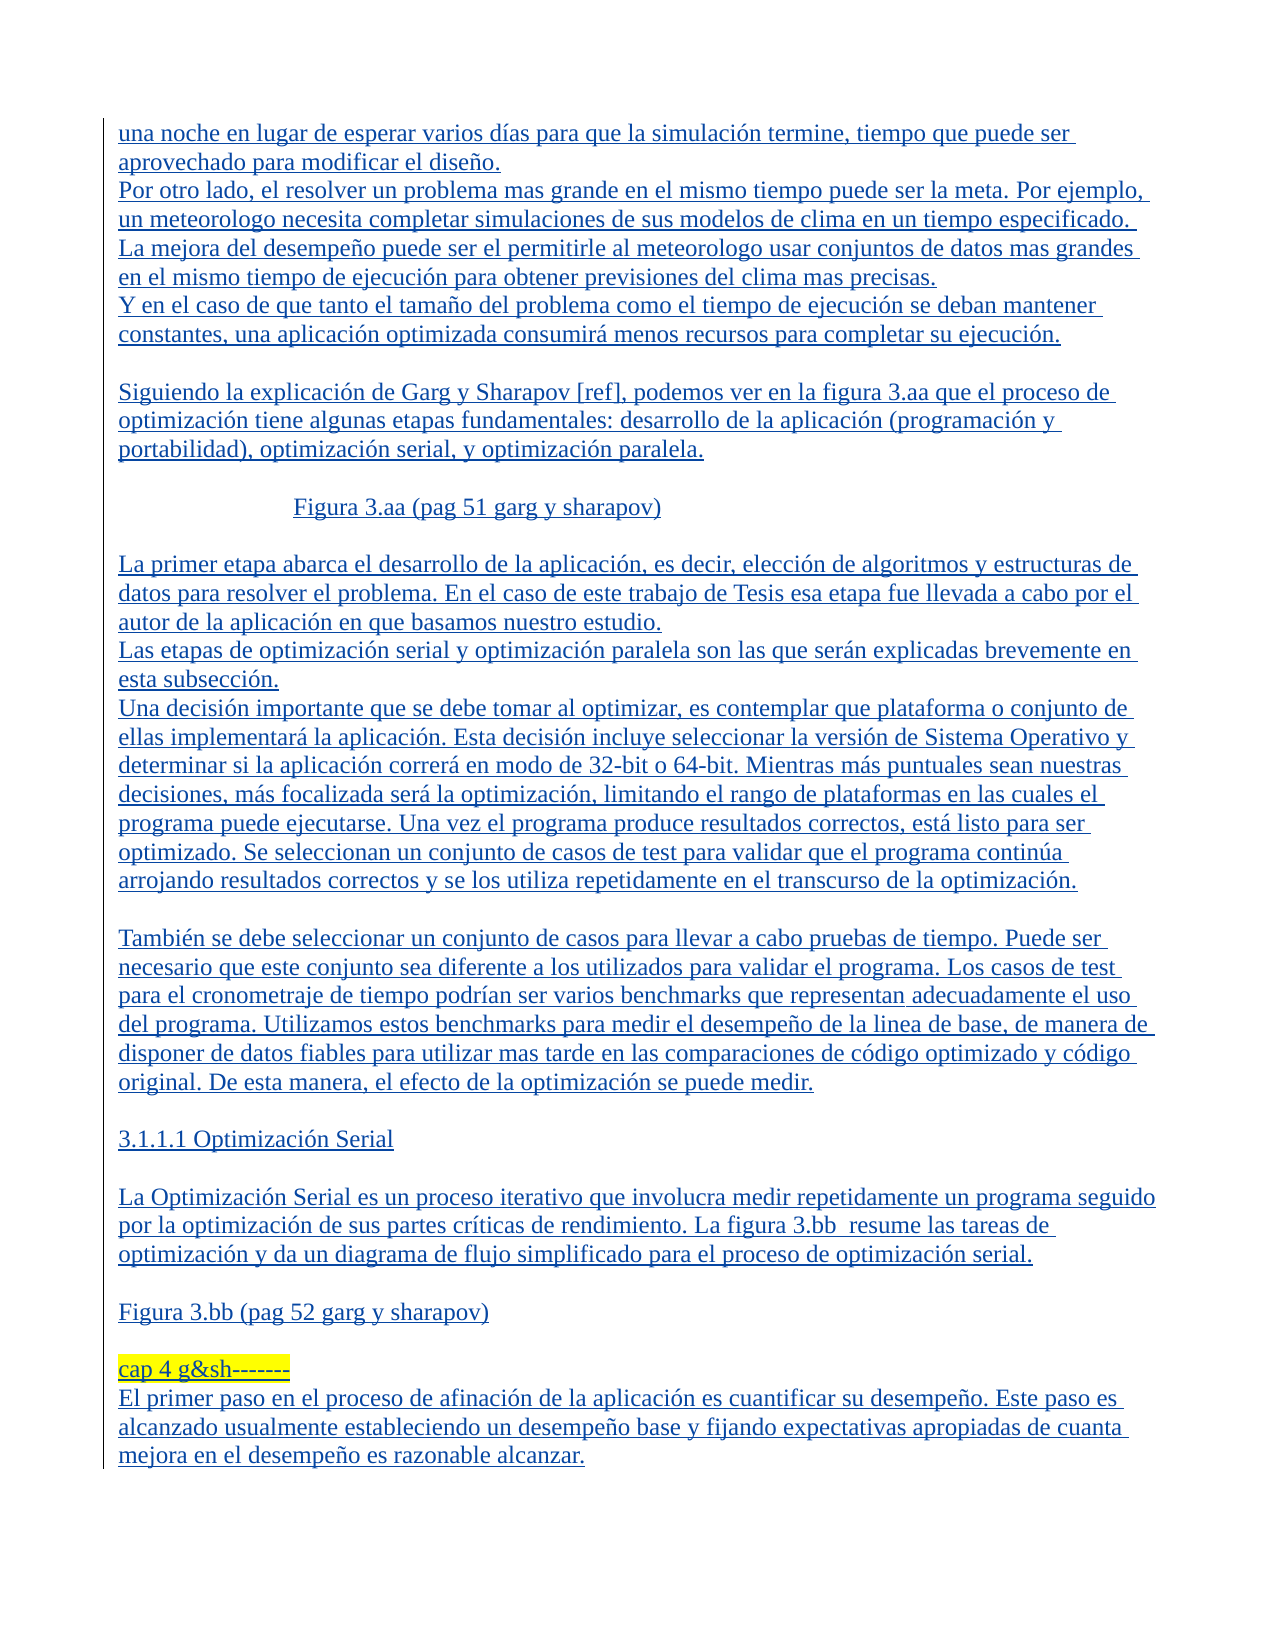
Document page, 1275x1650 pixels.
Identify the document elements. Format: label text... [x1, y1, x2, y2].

text El primer paso en el proceso de afinación de la aplicación es cuantificar su desempeño. Este paso es alcanzado usualmente estableciendo un desempeño base y fijando expectativas apropiadas de cuanta mejora en el desempeño es razonable alcanzar. [118, 1383, 1157, 1469]
text Y en el caso de que tanto el tamaño del problema como el tiempo de ejecución se deban mantener constantes, una aplicación optimizada consumirá menos recursos para completar su ejecución. [118, 291, 1157, 348]
text La primer etapa abarca el desarrollo de la aplicación, es decir, elección de algoritmos y estructuras de datos para resolver el problema. En el caso de este trabajo de Tesis esa etapa fue llevada a cabo por el autor de la aplicación en que basamos nuestro estudio. [118, 549, 1157, 636]
text Una decisión importante que se debe tomar al optimizar, es contemplar que plataforma o conjunto de ellas implementará la aplicación. Esta decisión incluye seleccionar la versión de Sistema Operativo y determinar si la aplicación correrá en modo de 32-bit o 64-bit. Mientras más puntuales sean nuestras decisiones, más focalizada será la optimización, limitando el rango de plataformas en las cuales el programa puede ejecutarse. Una vez el programa produce resultados correctos, está listo para ser optimizado. Se seleccionan un conjunto de casos de test para validar que el programa continúa arrojando resultados correctos y se los utiliza repetidamente en el transcurso de la optimización. [118, 693, 1157, 894]
text Figura 3.aa (pag 51 garg y sharapov) [293, 492, 1157, 521]
text una noche en lugar de esperar varios días para que la simulación termine, tiempo que puede ser aprovechado para modificar el diseño. [118, 118, 1157, 176]
text Figura 3.bb (pag 52 garg y sharapov) [118, 1297, 1157, 1326]
text La Optimización Serial es un proceso iterativo que involucra medir repetidamente un programa seguido por la optimización de sus partes críticas de rendimiento. La figura 3.bb resume las tareas de optimización y da un diagrama de flujo simplificado para el proceso de optimización serial. [118, 1182, 1157, 1268]
text 3.1.1.1 Optimización Serial [118, 1124, 1157, 1153]
text Por otro lado, el resolver un problema mas grande en el mismo tiempo puede ser la meta. Por ejemplo, un meteorologo necesita completar simulaciones de sus modelos de clima en un tiempo especificado. La mejora del desempeño puede ser el permitirle al meteorologo usar conjuntos de datos mas grandes en el mismo tiempo de ejecución para obtener previsiones del clima mas precisas. [118, 176, 1157, 291]
text cap 4 g&sh------- [118, 1354, 1157, 1383]
text Las etapas de optimización serial y optimización paralela son las que serán explicadas brevemente en esta subsección. [118, 636, 1157, 693]
text También se debe seleccionar un conjunto de casos para llevar a cabo pruebas de tiempo. Puede ser necesario que este conjunto sea diferente a los utilizados para validar el programa. Los casos de test para el cronometraje de tiempo podrían ser varios benchmarks que representan adecuadamente el uso del programa. Utilizamos estos benchmarks para medir el desempeño de la linea de base, de manera de disponer de datos fiables para utilizar mas tarde en las comparaciones de código optimizado y código original. De esta manera, el efecto de la optimización se puede medir. [118, 923, 1157, 1096]
text Siguiendo la explicación de Garg y Sharapov [ref], podemos ver en la figura 3.aa que el proceso de optimización tiene algunas etapas fundamentales: desarrollo de la aplicación (programación y portabilidad), optimización serial, y optimización paralela. [118, 377, 1157, 463]
